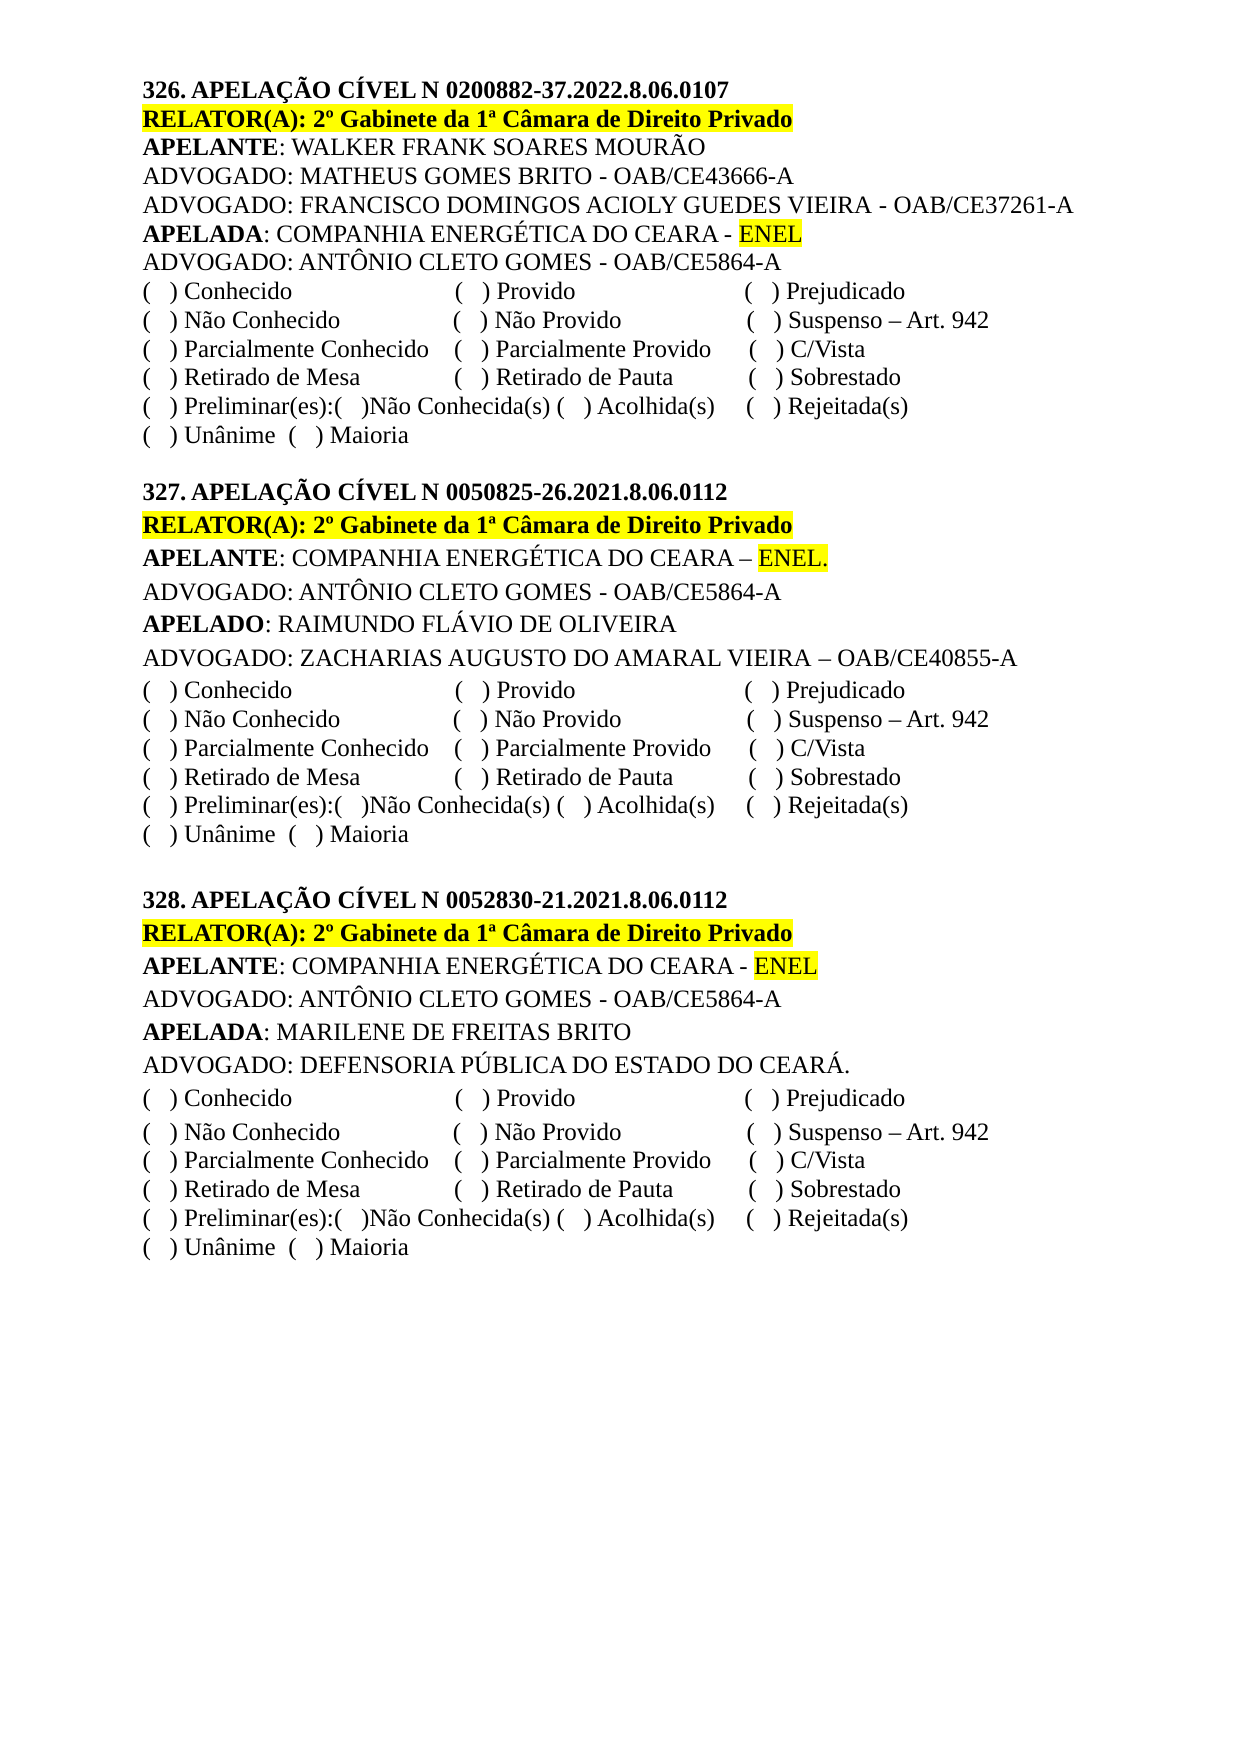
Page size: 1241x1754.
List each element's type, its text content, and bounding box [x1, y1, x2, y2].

text ( ) Não Conhecido ( ) Não Provido ( ) Suspenso – Art. 942 [142, 1117, 1158, 1145]
text 327. APELAÇÃO CÍVEL N 0050825-26.2021.8.06.0112 RELATOR(A): 2º Gabinete da 1ª Câmara de Direito Privado APELANTE: COMPANHIA ENERGÉTICA DO CEARA – ENEL. ADVOGADO: ANTÔNIO CLETO GOMES - OAB/CE5864-A APELADO: RAIMUNDO FLÁVIO DE OLIVEIRA ADVOGADO: ZACHARIAS AUGUSTO DO AMARAL VIEIRA – OAB/CE40855-A [142, 477, 1141, 671]
text ( ) Não Conhecido ( ) Não Provido ( ) Suspenso – Art. 942 [142, 305, 1158, 334]
text ( ) Parcialmente Conhecido ( ) Parcialmente Provido ( ) C/Vista [142, 1145, 1158, 1174]
text ( ) Retirado de Mesa ( ) Retirado de Pauta ( ) Sobrestado [142, 1174, 1158, 1203]
text ( ) Retirado de Mesa ( ) Retirado de Pauta ( ) Sobrestado [142, 362, 1158, 391]
text 326. APELAÇÃO CÍVEL N 0200882-37.2022.8.06.0107 RELATOR(A): 2º Gabinete da 1ª Câmara de Direito Privado APELANTE: WALKER FRANK SOARES MOURÃO ADVOGADO: MATHEUS GOMES BRITO - OAB/CE43666-A ADVOGADO: FRANCISCO DOMINGOS ACIOLY GUEDES VIEIRA - OAB/CE37261-A APELADA: COMPANHIA ENERGÉTICA DO CEARA - ENEL ADVOGADO: ANTÔNIO CLETO GOMES - OAB/CE5864-A ( ) Conhecido ( ) Provido ( ) Prejudicado [142, 75, 1141, 305]
text ( ) Retirado de Mesa ( ) Retirado de Pauta ( ) Sobrestado [142, 762, 1158, 791]
text ( ) Parcialmente Conhecido ( ) Parcialmente Provido ( ) C/Vista [142, 334, 1158, 362]
text ( ) Unânime ( ) Maioria [142, 1232, 1141, 1260]
text ( ) Parcialmente Conhecido ( ) Parcialmente Provido ( ) C/Vista [142, 733, 1158, 762]
text 328. APELAÇÃO CÍVEL N 0052830-21.2021.8.06.0112 RELATOR(A): 2º Gabinete da 1ª Câmara de Direito Privado APELANTE: COMPANHIA ENERGÉTICA DO CEARA - ENEL ADVOGADO: ANTÔNIO CLETO GOMES - OAB/CE5864-A APELADA: MARILENE DE FREITAS BRITO [142, 885, 1141, 1046]
text ( ) Unânime ( ) Maioria [142, 420, 1158, 449]
text ( ) Preliminar(es):( )Não Conhecida(s) ( ) Acolhida(s) ( ) Rejeitada(s) [142, 391, 1158, 420]
text ( ) Unânime ( ) Maioria [142, 819, 1141, 848]
text ADVOGADO: DEFENSORIA PÚBLICA DO ESTADO DO CEARÁ. ( ) Conhecido ( ) Provido ( ) Prejudicado [142, 1051, 1141, 1112]
text ( ) Preliminar(es):( )Não Conhecida(s) ( ) Acolhida(s) ( ) Rejeitada(s) [142, 1203, 1158, 1232]
text ( ) Não Conhecido ( ) Não Provido ( ) Suspenso – Art. 942 [142, 704, 1158, 733]
text ( ) Preliminar(es):( )Não Conhecida(s) ( ) Acolhida(s) ( ) Rejeitada(s) [142, 791, 1158, 819]
text ( ) Conhecido ( ) Provido ( ) Prejudicado [142, 676, 1141, 704]
